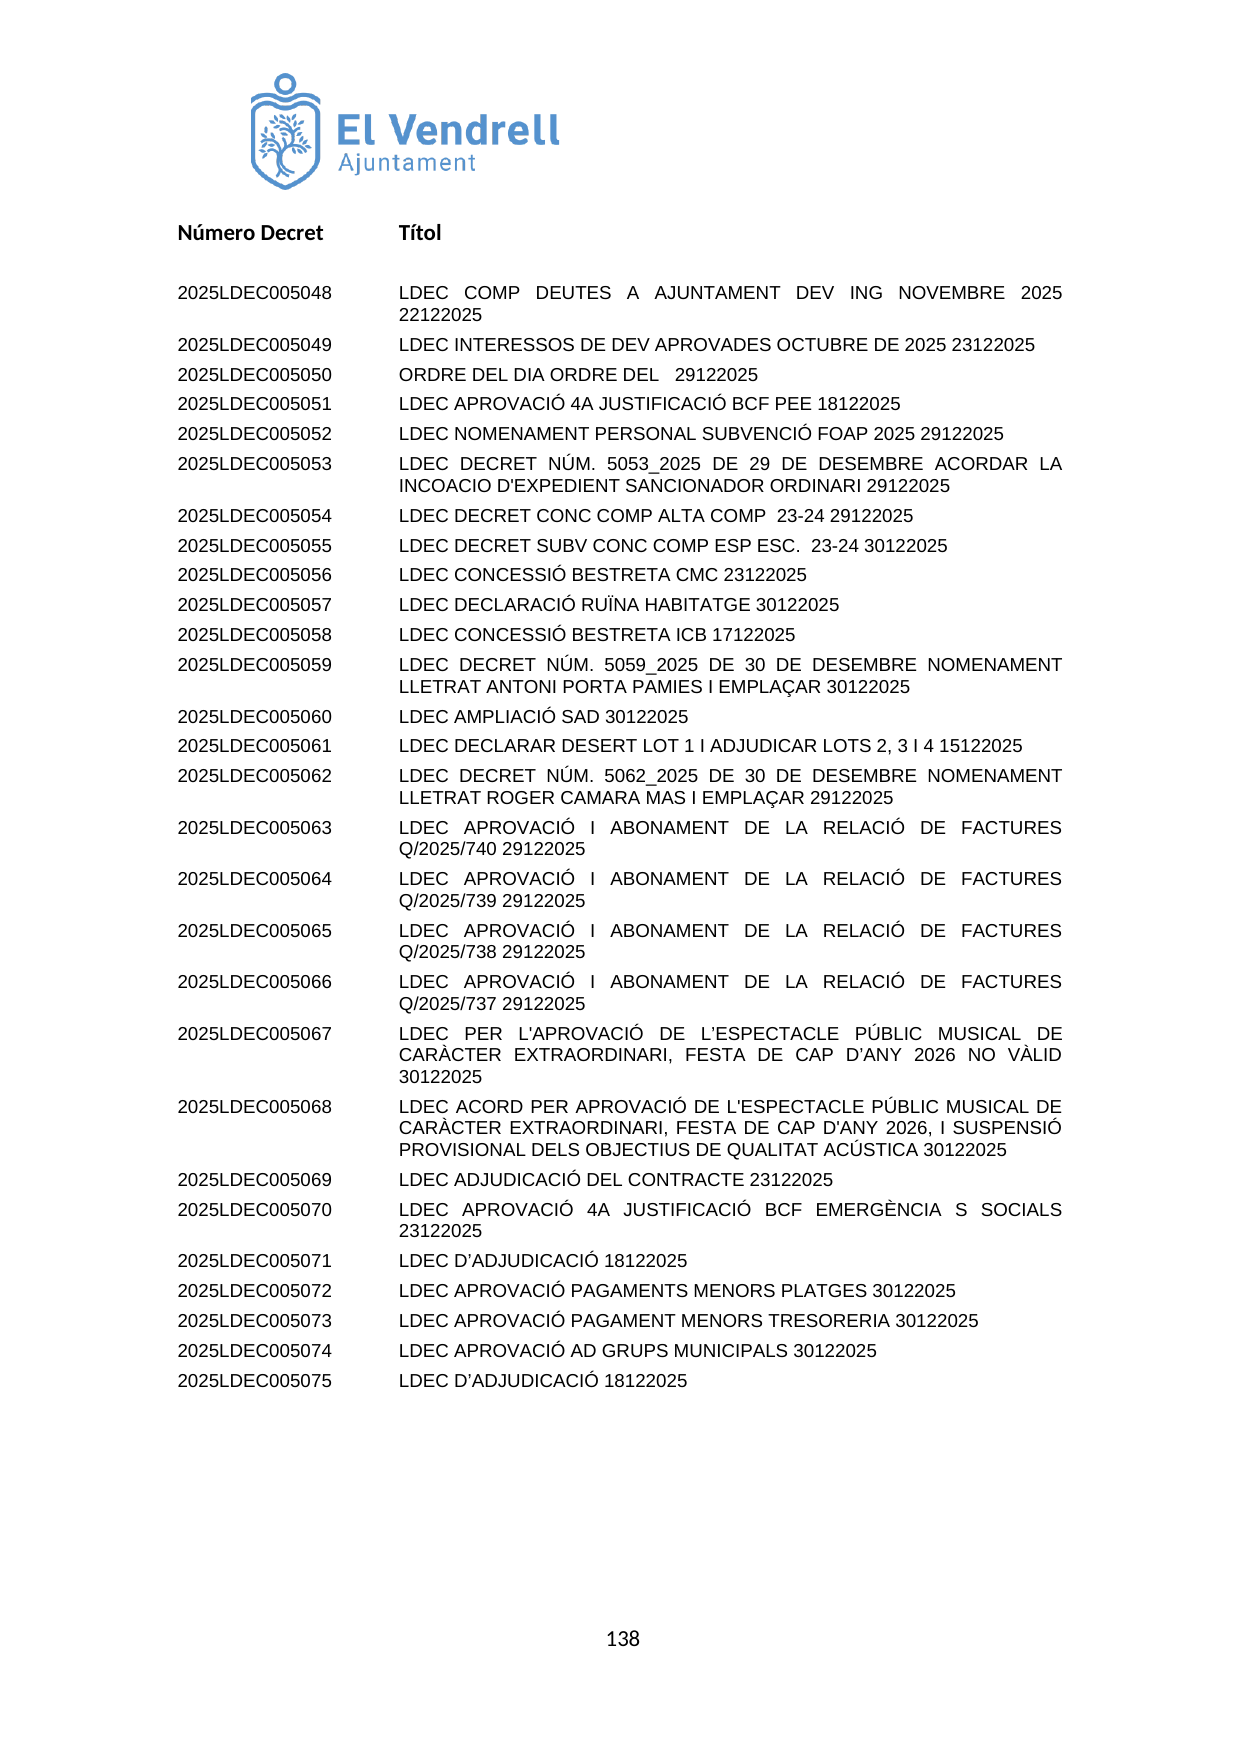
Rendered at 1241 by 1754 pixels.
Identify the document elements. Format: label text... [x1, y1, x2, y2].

text 2025LDEC005065 LDEC APROVACIÓ I ABONAMENT DE LA RELACIÓ DE FACTURES Q/2025/738 29122025 [177, 919, 1063, 963]
text 2025LDEC005051 LDEC APROVACIÓ 4A JUSTIFICACIÓ BCF PEE 18122025 [177, 393, 1063, 415]
text 2025LDEC005054 LDEC DECRET CONC COMP ALTA COMP 23-24 29122025 [177, 504, 1063, 526]
text 2025LDEC005067 LDEC PER L'APROVACIÓ DE L’ESPECTACLE PÚBLIC MUSICAL DE CARÀCTER EXTRAORDINARI, FESTA DE CAP D’ANY 2026 NO VÀLID 30122025 [177, 1022, 1063, 1087]
text 2025LDEC005069 LDEC ADJUDICACIÓ DEL CONTRACTE 23122025 [177, 1168, 1063, 1190]
text 2025LDEC005068 LDEC ACORD PER APROVACIÓ DE L'ESPECTACLE PÚBLIC MUSICAL DE CARÀCTER EXTRAORDINARI, FESTA DE CAP D'ANY 2026, I SUSPENSIÓ PROVISIONAL DELS OBJECTIUS DE QUALITAT ACÚSTICA 30122025 [177, 1096, 1063, 1160]
text 2025LDEC005063 LDEC APROVACIÓ I ABONAMENT DE LA RELACIÓ DE FACTURES Q/2025/740 29122025 [177, 817, 1063, 860]
text 2025LDEC005064 LDEC APROVACIÓ I ABONAMENT DE LA RELACIÓ DE FACTURES Q/2025/739 29122025 [177, 868, 1063, 911]
text 2025LDEC005061 LDEC DECLARAR DESERT LOT 1 I ADJUDICAR LOTS 2, 3 I 4 15122025 [177, 735, 1063, 757]
text 2025LDEC005073 LDEC APROVACIÓ PAGAMENT MENORS TRESORERIA 30122025 [177, 1310, 1063, 1331]
text 2025LDEC005071 LDEC D’ADJUDICACIÓ 18122025 [177, 1250, 1063, 1271]
text 2025LDEC005066 LDEC APROVACIÓ I ABONAMENT DE LA RELACIÓ DE FACTURES Q/2025/737 29122025 [177, 971, 1063, 1014]
picture [251, 73, 560, 190]
text 2025LDEC005070 LDEC APROVACIÓ 4A JUSTIFICACIÓ BCF EMERGÈNCIA S SOCIALS 23122025 [177, 1198, 1063, 1242]
text 2025LDEC005059 LDEC DECRET NÚM. 5059_2025 DE 30 DE DESEMBRE NOMENAMENT LLETRAT ANTONI PORTA PAMIES I EMPLAÇAR 30122025 [177, 654, 1063, 697]
text 2025LDEC005048 LDEC COMP DEUTES A AJUNTAMENT DEV ING NOVEMBRE 2025 22122025 [177, 282, 1063, 325]
text 2025LDEC005058 LDEC CONCESSIÓ BESTRETA ICB 17122025 [177, 624, 1063, 646]
text 2025LDEC005052 LDEC NOMENAMENT PERSONAL SUBVENCIÓ FOAP 2025 29122025 [177, 423, 1063, 445]
text 2025LDEC005062 LDEC DECRET NÚM. 5062_2025 DE 30 DE DESEMBRE NOMENAMENT LLETRAT ROGER CAMARA MAS I EMPLAÇAR 29122025 [177, 765, 1063, 808]
text 2025LDEC005055 LDEC DECRET SUBV CONC COMP ESP ESC. 23-24 30122025 [177, 534, 1063, 556]
text 2025LDEC005075 LDEC D’ADJUDICACIÓ 18122025 [177, 1369, 1063, 1391]
text 2025LDEC005056 LDEC CONCESSIÓ BESTRETA CMC 23122025 [177, 564, 1063, 586]
text 2025LDEC005060 LDEC AMPLIACIÓ SAD 30122025 [177, 705, 1063, 727]
text 2025LDEC005049 LDEC INTERESSOS DE DEV APROVADES OCTUBRE DE 2025 23122025 [177, 333, 1063, 355]
text 2025LDEC005057 LDEC DECLARACIÓ RUÏNA HABITATGE 30122025 [177, 594, 1063, 616]
text 2025LDEC005050 ORDRE DEL DIA ORDRE DEL 29122025 [177, 363, 1063, 385]
text 2025LDEC005053 LDEC DECRET NÚM. 5053_2025 DE 29 DE DESEMBRE ACORDAR LA INCOACIO D'EXPEDIENT SANCIONADOR ORDINARI 29122025 [177, 453, 1063, 496]
text 2025LDEC005072 LDEC APROVACIÓ PAGAMENTS MENORS PLATGES 30122025 [177, 1280, 1063, 1301]
text 2025LDEC005074 LDEC APROVACIÓ AD GRUPS MUNICIPALS 30122025 [177, 1339, 1063, 1361]
